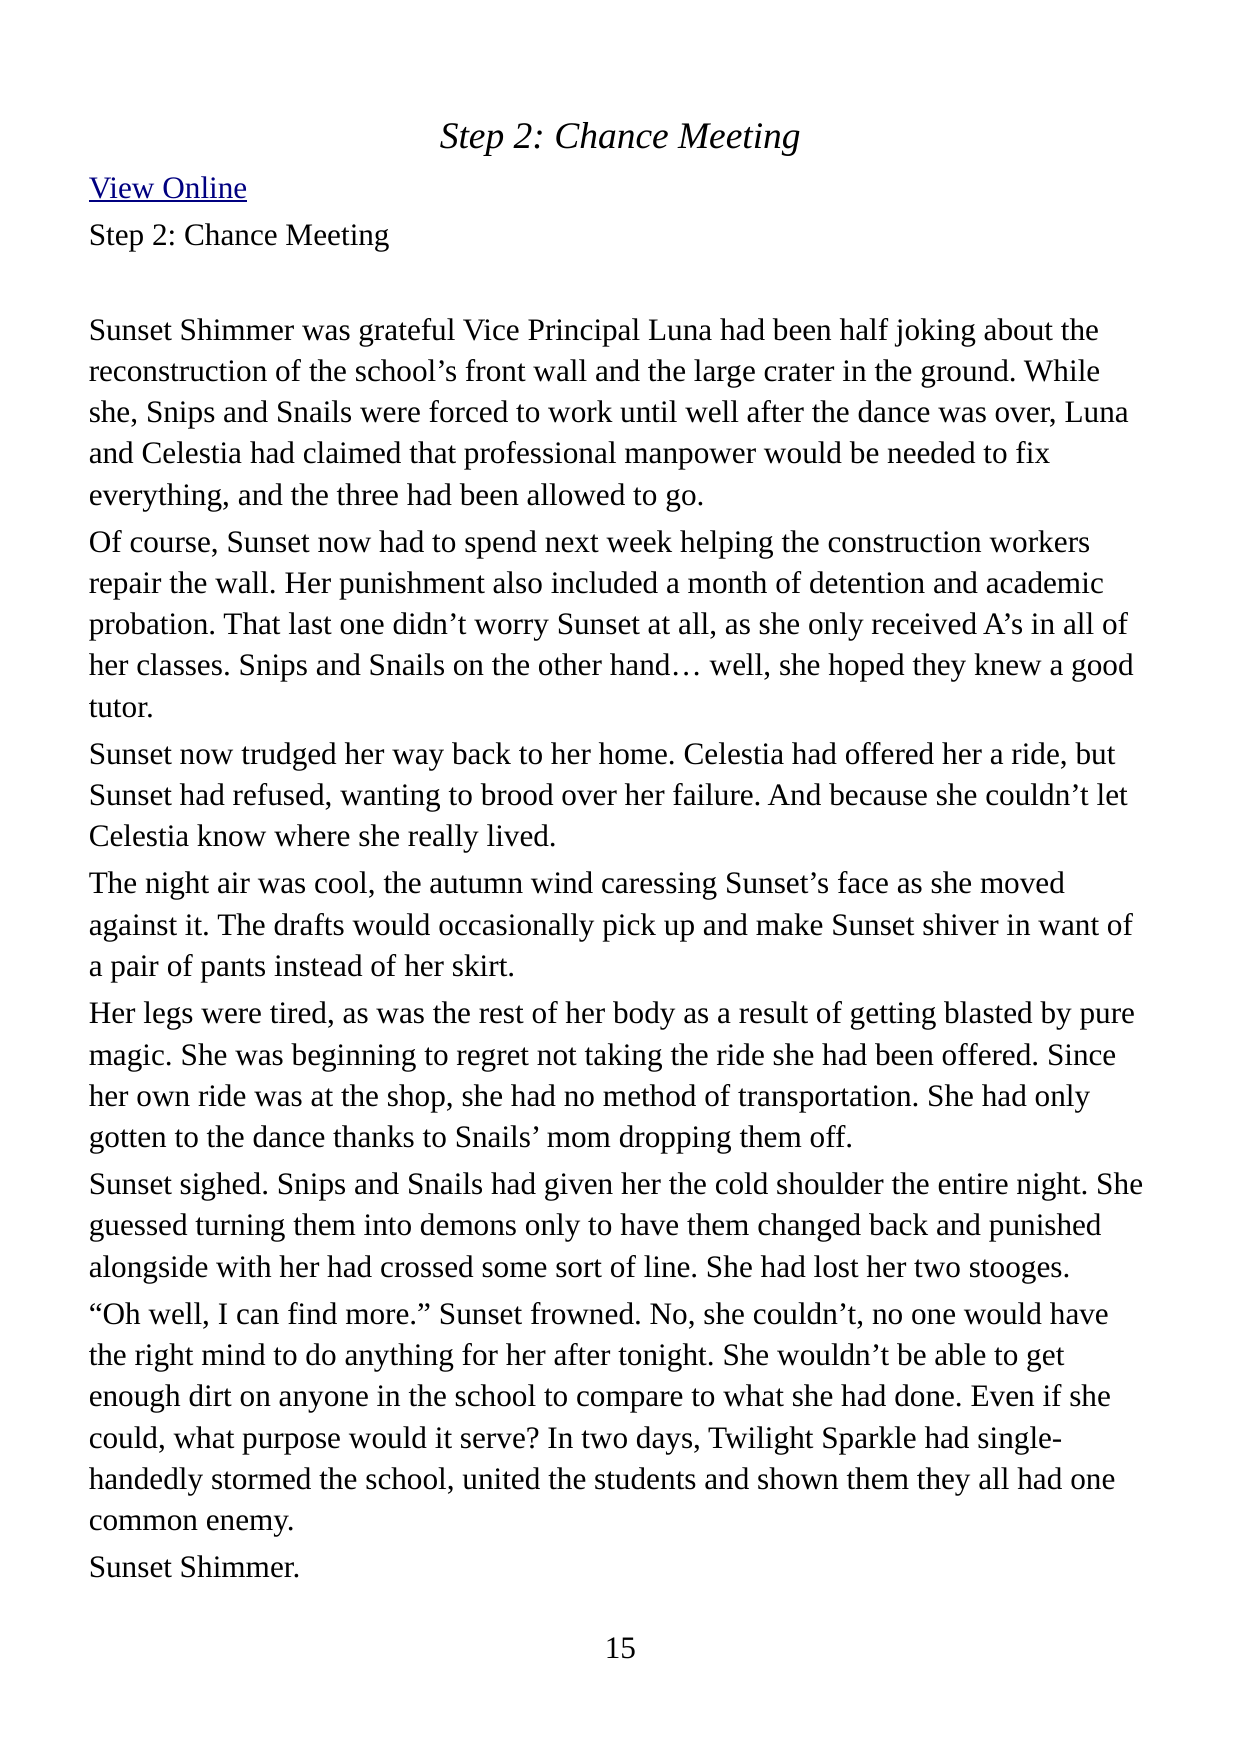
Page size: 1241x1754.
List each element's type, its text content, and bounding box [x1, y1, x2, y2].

text Her legs were tired, as was the rest of her body as a result of getting blasted by pure magic. She was beginning to regret not taking the ride she had been offered. Since her own ride was at the shop, she had no method of transportation. She had only gotten to the dance thanks to Snails’ mom dropping them off. [88, 994, 1152, 1154]
text The night air was cool, the autumn wind caressing Sunset’s face as she moved against it. The drafts would occasionally pick up and make Sunset shiver in want of a pair of pants instead of her skirt. [88, 865, 1152, 983]
text Sunset Shimmer was grateful Vice Principal Luna had been half joking about the reconstruction of the school’s front wall and the large crater in the ground. While she, Snips and Snails were forced to work until well after the dance was over, Luna and Celestia had claimed that professional manpower would be needed to fix everything, and the three had been allowed to go. [88, 311, 1152, 512]
text Sunset now trudged her way back to her home. Celestia had offered her a ride, but Sunset had refused, wanting to brood over her failure. And because she couldn’t let Celestia know where she really lived. [88, 735, 1152, 853]
text Step 2: Chance Meeting [88, 216, 1152, 252]
text View Online [88, 169, 1152, 205]
text Sunset sighed. Snips and Snails had given her the cold shoulder the entire night. She guessed turning them into demons only to have them changed back and punished alongside with her had crossed some sort of line. She had lost her two stooges. [88, 1165, 1152, 1284]
text Sunset Shimmer. [88, 1548, 1152, 1584]
text Of course, Sunset now had to spend next week helping the construction workers repair the wall. Her punishment also included a month of detention and academic probation. That last one didn’t worry Sunset at all, as she only received A’s in all of her classes. Snips and Snails on the other hand… well, she hoped they knew a good tutor. [88, 523, 1152, 724]
text “Oh well, I can find more.” Sunset frowned. No, she couldn’t, no one would have the right mind to do anything for her after tonight. She wouldn’t be able to get enough dirt on anyone in the school to compare to what she had done. Even if she could, what purpose would it serve? In two days, Twilight Sparkle had single-handedly stormed the school, united the students and shown them they all had one common enemy. [88, 1295, 1152, 1537]
subtitle Step 2: Chance Meeting [88, 113, 1152, 157]
